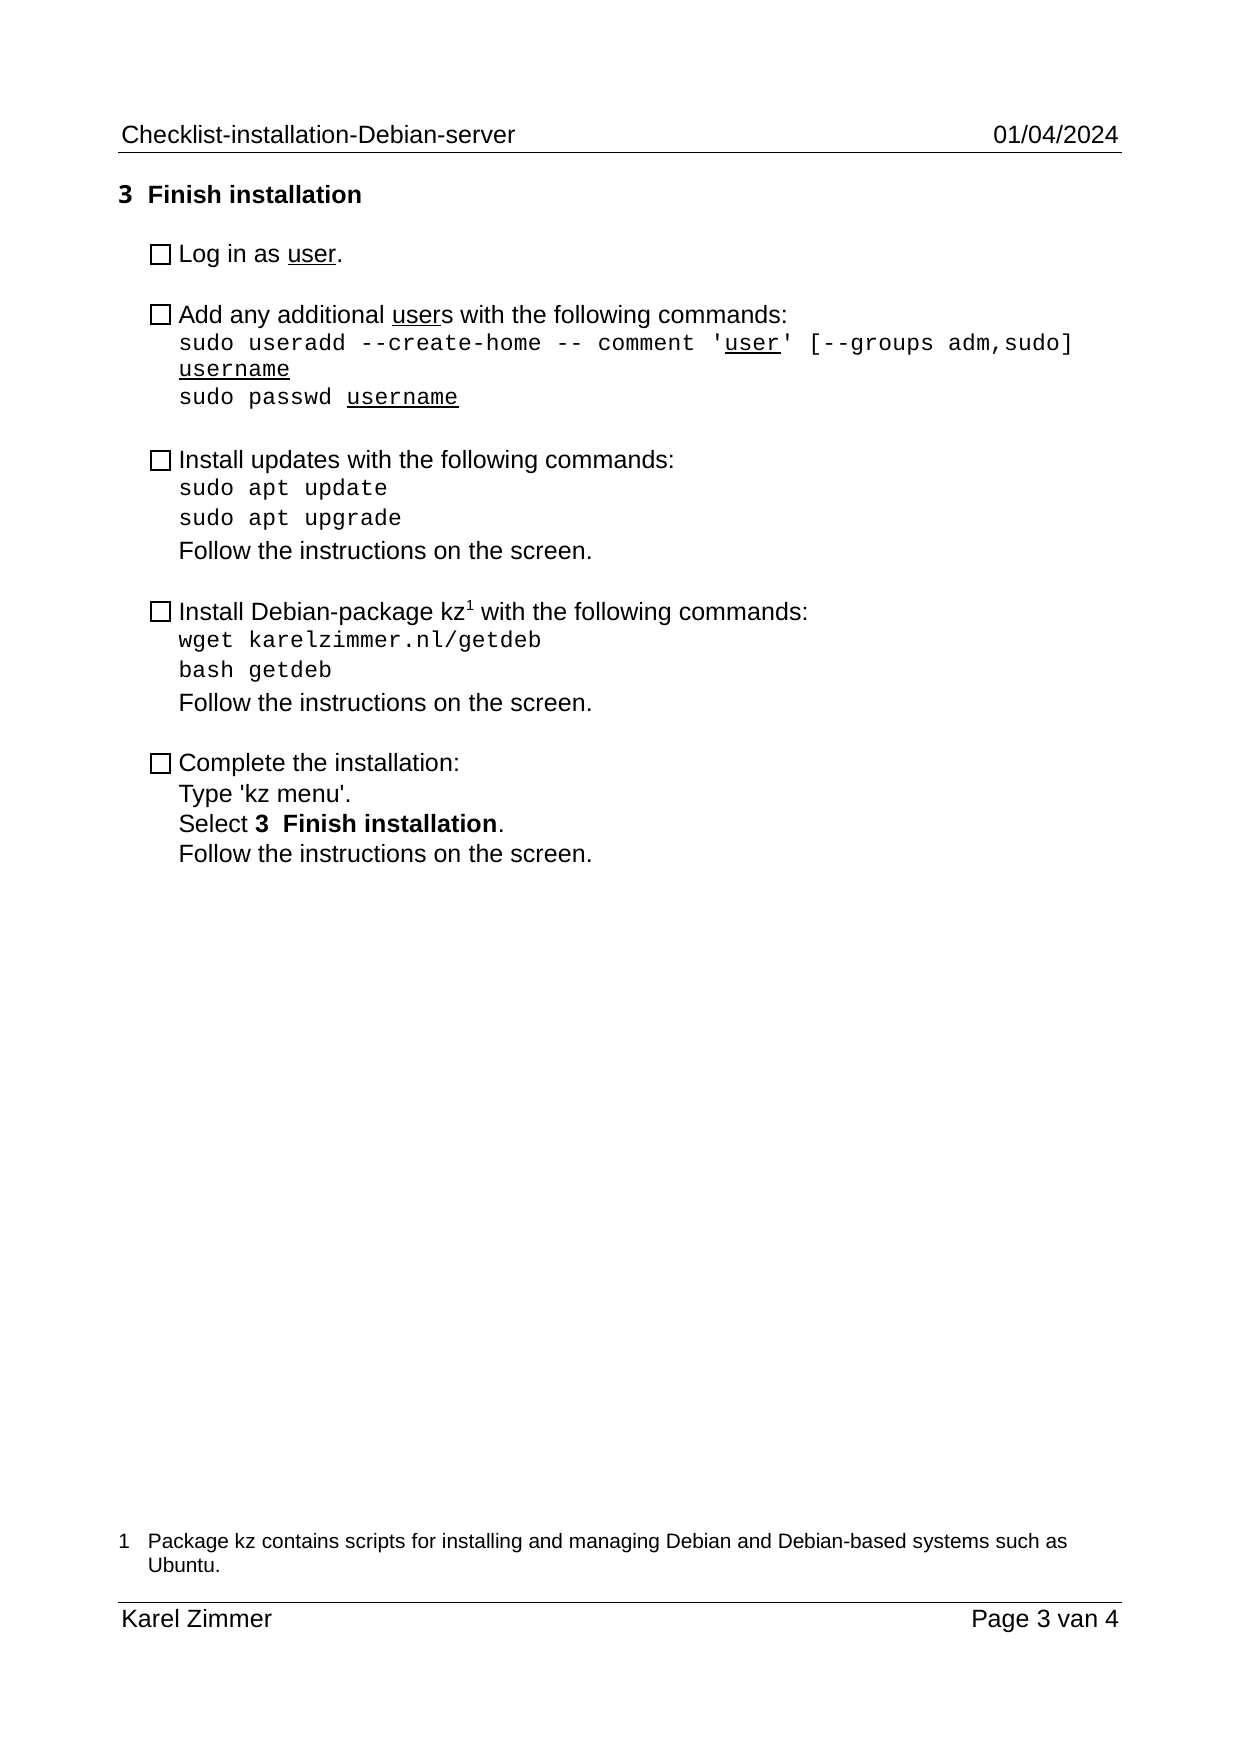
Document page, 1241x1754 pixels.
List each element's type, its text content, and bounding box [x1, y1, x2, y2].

table_cell Install updates with the following commands: [177, 445, 1122, 475]
table_cell [118, 657, 142, 687]
table_cell [118, 809, 142, 839]
table_cell [118, 269, 142, 300]
table_header [142, 239, 177, 269]
table_cell Type 'kz menu'. [177, 779, 1122, 809]
table_cell [142, 536, 177, 566]
table_cell wget karelzimmer.nl/getdeb [177, 627, 1122, 657]
table_cell [118, 748, 142, 778]
table_cell [118, 627, 142, 657]
table_cell [142, 415, 177, 445]
table_cell sudo apt update [177, 475, 1122, 506]
table_header Log in as USER. [177, 239, 1122, 269]
table_cell [177, 415, 1122, 445]
table_cell sudo useradd --create-home -- comment 'user' [--groups adm,sudo] username [177, 330, 1122, 384]
table_cell [142, 330, 177, 384]
table_cell [177, 269, 1122, 300]
table_cell [118, 415, 142, 445]
table_cell [118, 506, 142, 536]
table_cell [142, 748, 177, 778]
table_cell [118, 566, 142, 597]
table_cell Follow the instructions on the screen. [177, 536, 1122, 566]
table_cell [142, 688, 177, 718]
table_cell Install Debian-package kz with the following commands: [177, 597, 1122, 627]
table_cell [142, 809, 177, 839]
table_cell sudo apt upgrade [177, 506, 1122, 536]
table_cell sudo passwd username [177, 384, 1122, 415]
table_cell [118, 779, 142, 809]
table_cell [118, 536, 142, 566]
table_cell [142, 300, 177, 330]
table_cell [142, 506, 177, 536]
table_cell [142, 839, 177, 869]
table_cell [142, 384, 177, 415]
table_cell [118, 384, 142, 415]
table_cell [142, 475, 177, 506]
table_cell [177, 718, 1122, 748]
table_cell [118, 475, 142, 506]
table_cell [142, 566, 177, 597]
table_cell [142, 269, 177, 300]
table_cell [177, 566, 1122, 597]
table_cell [118, 688, 142, 718]
table_cell [118, 330, 142, 384]
table_cell [118, 718, 142, 748]
table_cell [118, 839, 142, 869]
table_cell bash getdeb [177, 657, 1122, 687]
table_cell Select 3 Finish installation. [177, 809, 1122, 839]
table_cell Add any additional users with the following commands: [177, 300, 1122, 330]
table_cell Follow the instructions on the screen. [177, 839, 1122, 869]
table_cell Complete the installation: [177, 748, 1122, 778]
table_cell [142, 657, 177, 687]
table_cell [118, 300, 142, 330]
table_cell Follow the instructions on the screen. [177, 688, 1122, 718]
table_cell [142, 627, 177, 657]
table_cell [118, 597, 142, 627]
table_cell [142, 445, 177, 475]
table_cell [142, 597, 177, 627]
list Finish installation [118, 177, 1122, 211]
table_cell [142, 718, 177, 748]
table_cell [142, 779, 177, 809]
table_header [118, 239, 142, 269]
table_cell [118, 445, 142, 475]
